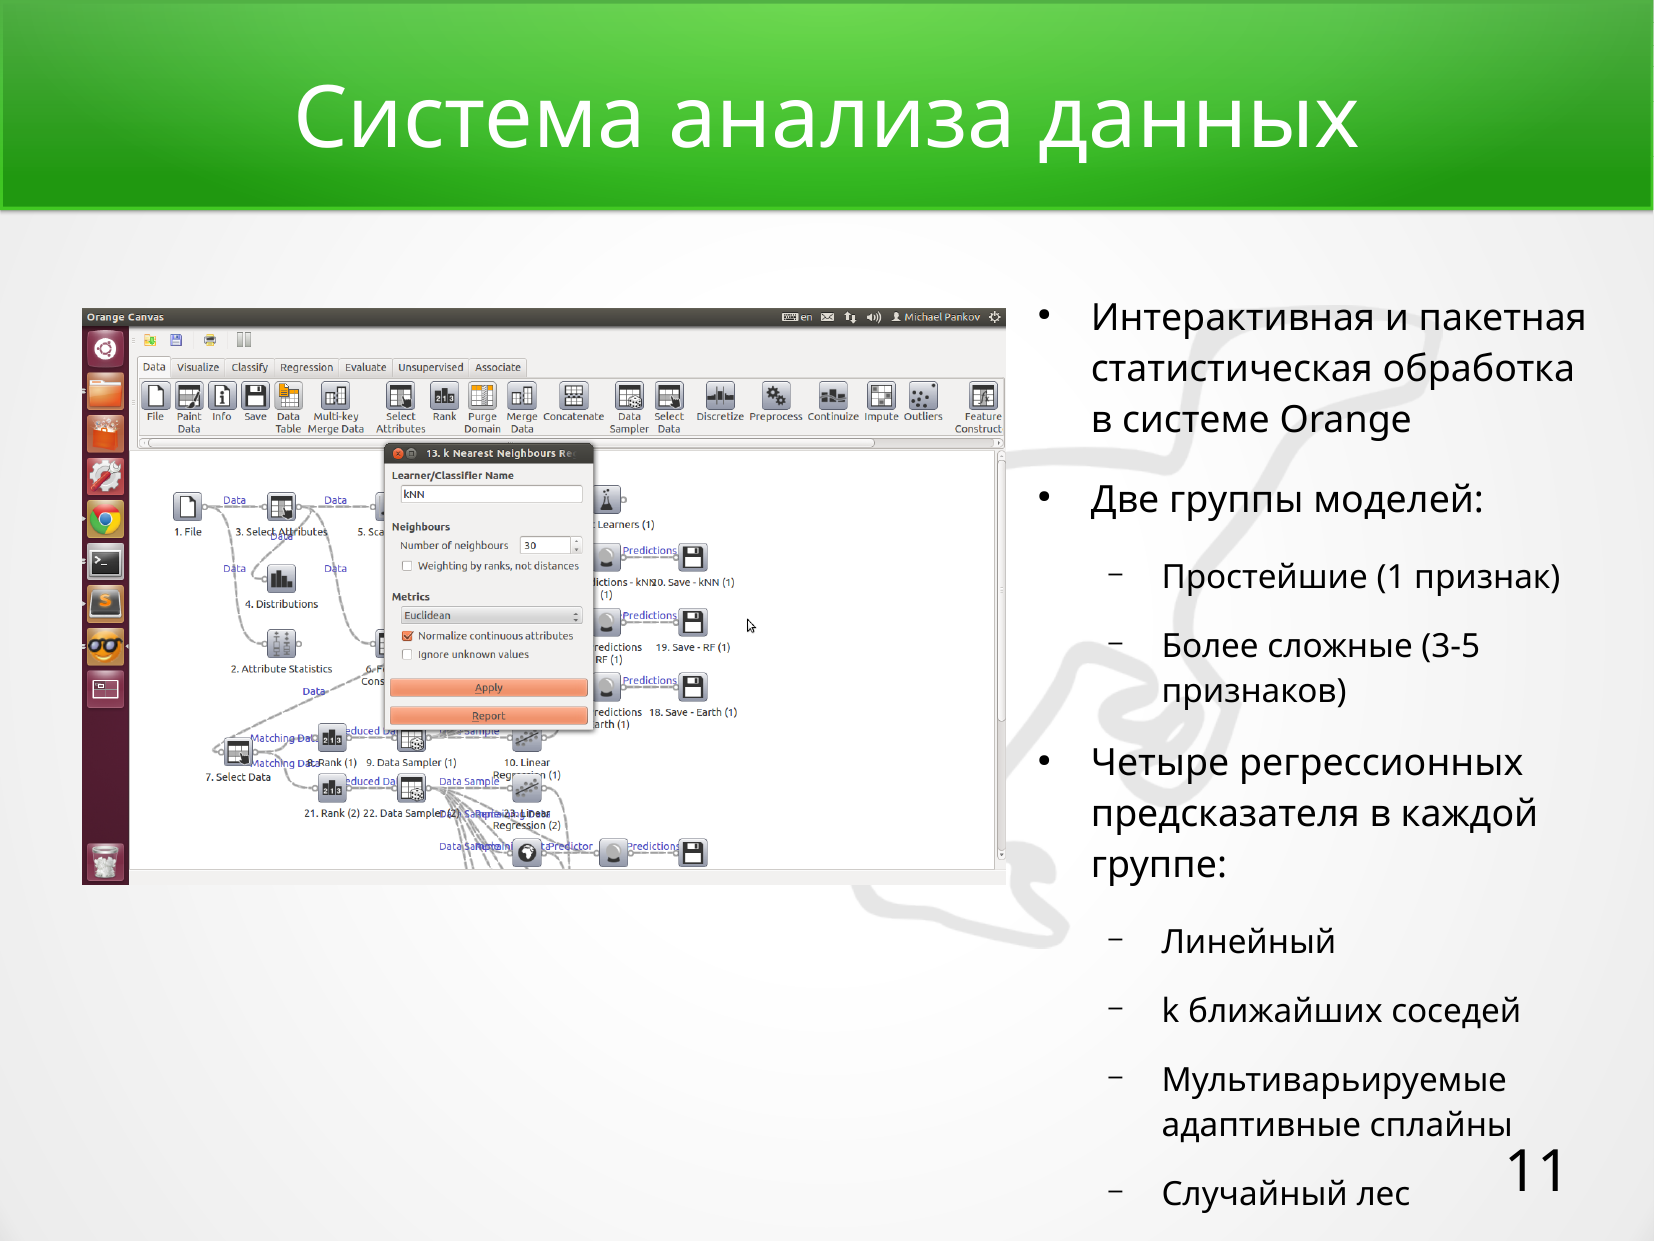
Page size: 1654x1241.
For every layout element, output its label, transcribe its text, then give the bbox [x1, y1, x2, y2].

list Интерактивная и пакетная статистическая обработка в системе Orange Две группы моделей: Простейшие (1 признак) Более сложные (3-5 признаков) Четыре регрессионных предсказателя в каждой группе: Линейный k ближайших соседей Мультиварьируемые адаптивные сплайны Случайный лес [1020, 290, 1591, 1201]
picture [82, 305, 1020, 949]
title Система анализа данных [82, 49, 1571, 179]
